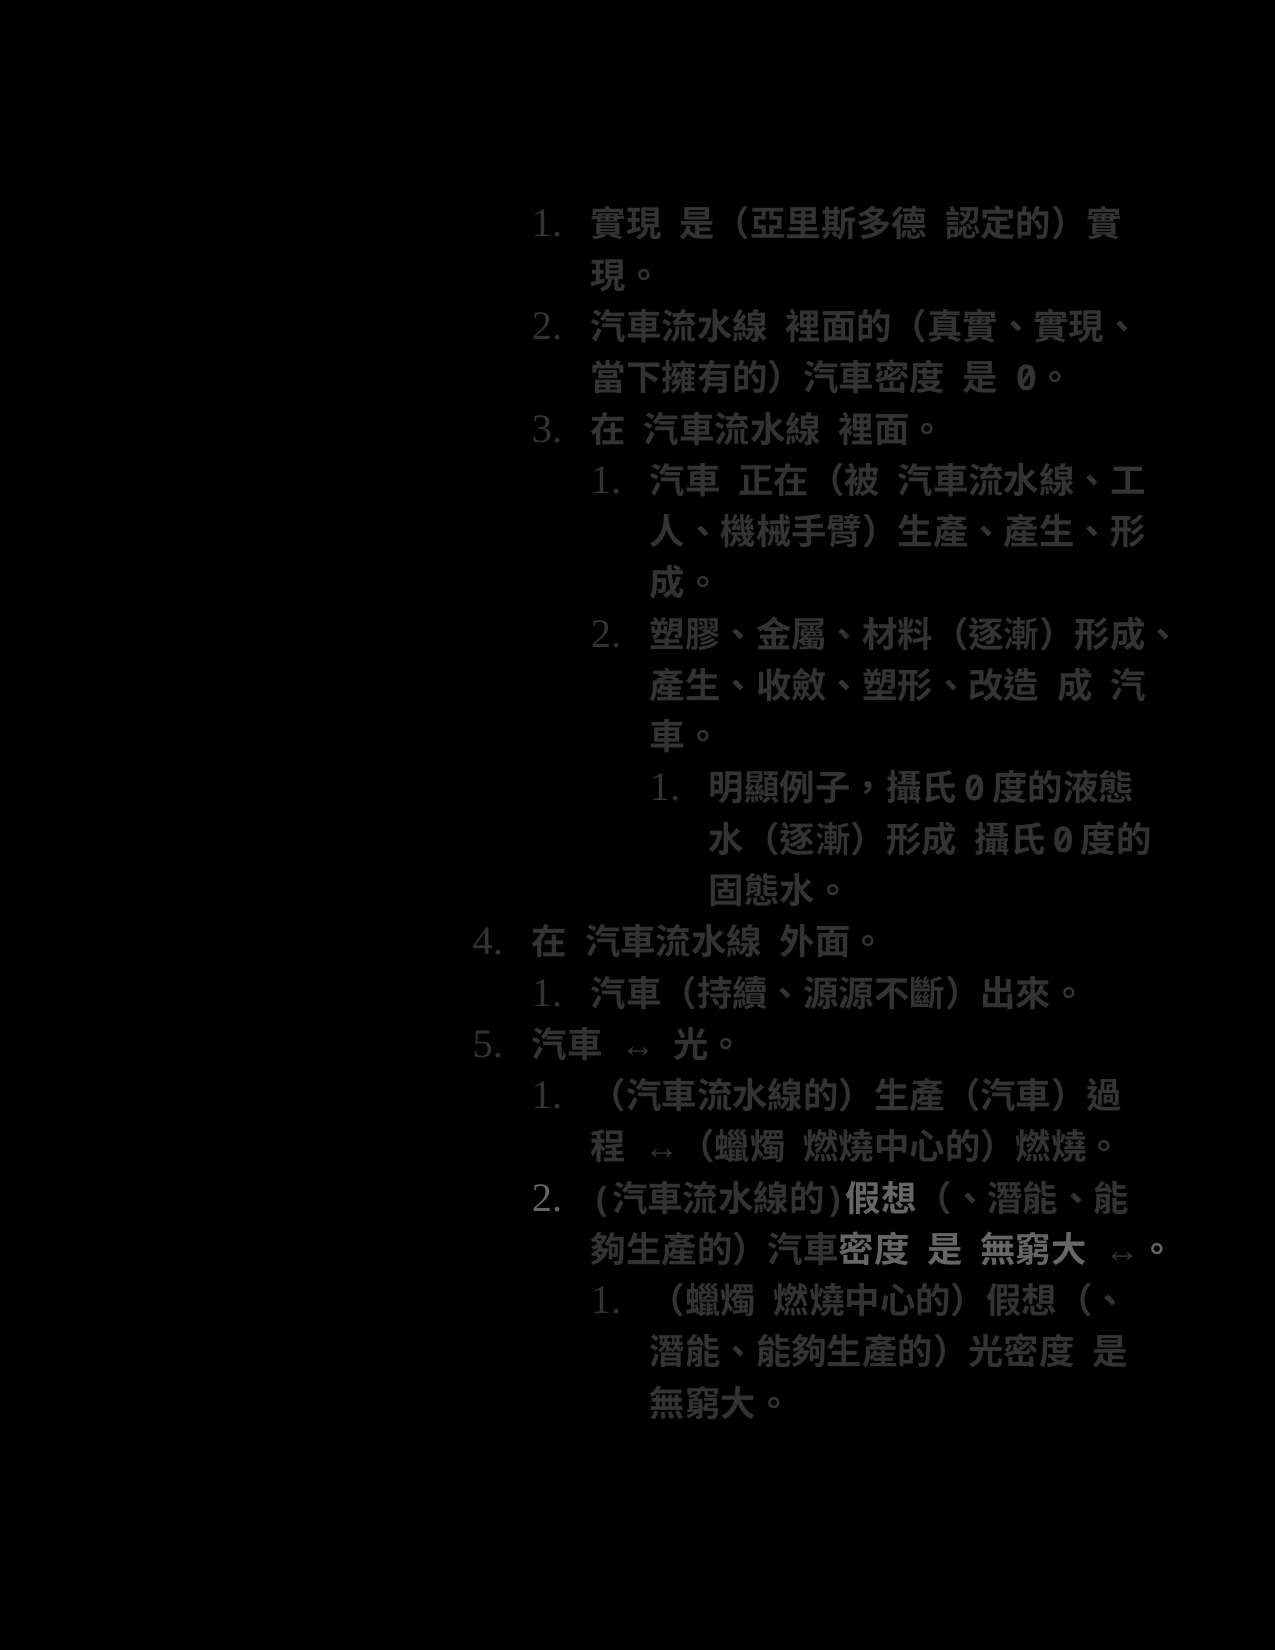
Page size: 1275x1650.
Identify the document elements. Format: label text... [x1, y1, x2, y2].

list 汽車（持續、源源不斷）出來。 [532, 965, 1157, 1016]
list （蠟燭 燃燒中心的）假想（、潛能、能夠生產的）光密度 是 無窮大。 [591, 1272, 1157, 1426]
list 在 汽車流水線 裡面。 [532, 401, 1157, 452]
list (汽車流水線的)假想（、潛能、能夠生產的）汽車密度 是 無窮大 ↔。 [532, 1170, 1157, 1272]
list 明顯例子，攝氏0度的液態水（逐漸）形成 攝氏0度的固態水。 [649, 760, 1157, 914]
list （汽車流水線的）生產（汽車）過程 ↔（蠟燭 燃燒中心的）燃燒。 [532, 1067, 1157, 1170]
list 汽車 正在（被 汽車流水線、工人、機械手臂）生產、產生、形成。 [591, 452, 1157, 606]
list 在 汽車流水線 外面。 [472, 914, 1157, 965]
list 塑膠、金屬、材料（逐漸）形成、產生、收斂、塑形、改造 成 汽車。 [591, 606, 1157, 760]
list 汽車流水線 裡面的（真實、實現、當下擁有的）汽車密度 是 0。 [532, 298, 1157, 401]
list 汽車 ↔ 光。 [472, 1016, 1157, 1067]
list 實現 是（亞里斯多德 認定的）實現。 [532, 196, 1157, 298]
